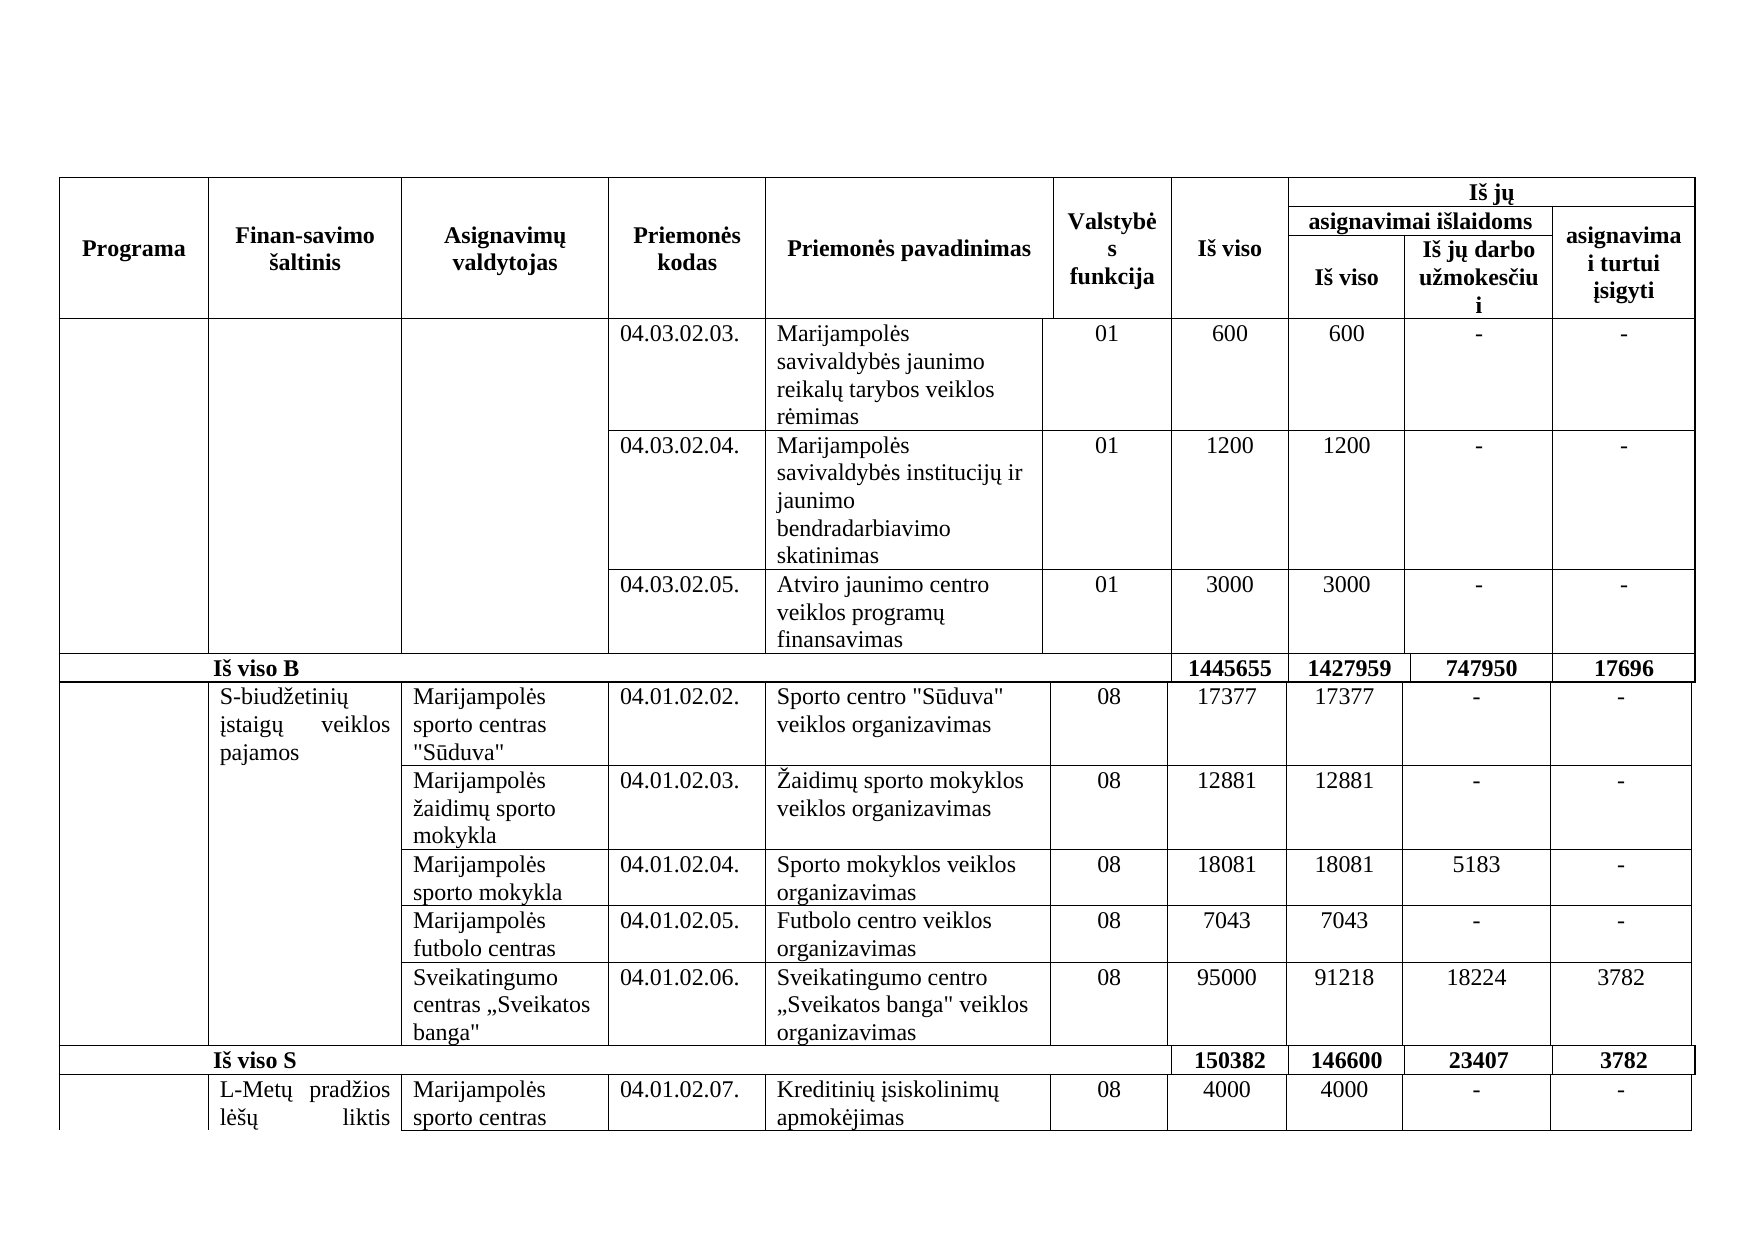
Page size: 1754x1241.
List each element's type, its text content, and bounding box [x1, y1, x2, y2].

table_cell [209, 569, 401, 653]
table_cell 5183 [1403, 850, 1550, 905]
table_cell 600 [1172, 319, 1288, 430]
table_cell 18081 [1168, 850, 1286, 905]
table_cell 17377 [1168, 683, 1286, 765]
table_cell 08 [1051, 766, 1167, 849]
table_cell [60, 319, 208, 430]
table_cell 04.01.02.07. [609, 1075, 765, 1130]
table_cell - [1403, 1075, 1550, 1130]
table_cell 04.03.02.04. [609, 431, 765, 569]
table_cell 04.01.02.06. [609, 963, 765, 1045]
table_cell - [1553, 431, 1694, 569]
table_cell 08 [1051, 906, 1167, 962]
table_header Finan-savimo šaltinis [209, 178, 401, 318]
table_cell 7043 [1168, 906, 1286, 962]
table_cell [60, 569, 208, 653]
table_cell [402, 569, 608, 653]
table_header Valstybės funkcija [1054, 178, 1171, 318]
table_cell [60, 905, 208, 962]
table_cell 3782 [1553, 1046, 1694, 1074]
table_cell 4000 [1168, 1075, 1286, 1130]
table_cell [209, 905, 401, 962]
table_cell 08 [1051, 850, 1167, 905]
table_cell - [1551, 850, 1691, 905]
table_cell 01 [1043, 570, 1171, 653]
table_cell 04.01.02.05. [609, 906, 765, 962]
table_cell Futbolo centro veiklos organizavimas [766, 906, 1050, 962]
table_cell 600 [1289, 319, 1404, 430]
table_cell - [1551, 766, 1691, 849]
table_cell 1427959 [1289, 654, 1410, 681]
table_cell - [1551, 1075, 1691, 1130]
table_cell 18081 [1287, 850, 1402, 905]
table_cell 747950 [1411, 654, 1552, 681]
table_cell 3000 [1289, 570, 1404, 653]
table_cell 4000 [1287, 1075, 1402, 1130]
table_cell 1445655 [1172, 654, 1288, 681]
table_cell 04.01.02.03. [609, 766, 765, 849]
table_cell - [1553, 319, 1694, 430]
table_cell [60, 430, 208, 569]
table_cell 1200 [1172, 431, 1288, 569]
table_header Programa [60, 178, 208, 318]
table_cell 12881 [1287, 766, 1402, 849]
table_cell [402, 430, 608, 569]
table_cell Iš viso [1289, 236, 1404, 318]
table_cell 7043 [1287, 906, 1402, 962]
table_cell Žaidimų sporto mokyklos veiklos organizavimas [766, 766, 1050, 849]
table_cell Sveikatingumo centro „Sveikatos banga" veiklos organizavimas [766, 963, 1050, 1045]
table_header Iš viso [1172, 178, 1288, 318]
table_cell [60, 1075, 208, 1130]
table_cell Sveikatingumo centras „Sveikatos banga" [402, 963, 608, 1045]
table_cell Marijampolės sporto centras [402, 1075, 608, 1130]
table_header Iš jų [1289, 178, 1694, 206]
table_cell [209, 962, 401, 1045]
table_cell 17696 [1553, 654, 1694, 681]
table_cell 1200 [1289, 431, 1404, 569]
table_cell Kreditinių įsiskolinimų apmokėjimas [766, 1075, 1050, 1130]
table_cell S-biudžetinių įstaigų veiklos pajamos [209, 683, 401, 905]
table_cell 08 [1051, 683, 1167, 765]
table_cell Sporto mokyklos veiklos organizavimas [766, 850, 1050, 905]
table_cell Iš viso B [60, 654, 1171, 681]
table_cell 01 [1043, 319, 1171, 430]
table_cell [60, 962, 208, 1045]
table_cell - [1405, 319, 1552, 430]
table_cell Marijampolės sporto centras "Sūduva" [402, 683, 608, 765]
table_cell [209, 319, 401, 430]
table_cell 3000 [1172, 570, 1288, 653]
table_cell - [1551, 906, 1691, 962]
table_cell - [1403, 683, 1550, 765]
table_cell [60, 765, 208, 849]
table_cell Marijampolės sporto mokykla [402, 850, 608, 905]
table_cell L-Metų pradžios lėšų liktis [209, 1075, 401, 1130]
table_cell [60, 683, 208, 765]
table_cell [402, 319, 608, 430]
table_cell 12881 [1168, 766, 1286, 849]
table_cell [209, 430, 401, 569]
table_cell 146600 [1289, 1046, 1404, 1074]
table_cell 04.03.02.05. [609, 570, 765, 653]
table_cell Marijampolės futbolo centras [402, 906, 608, 962]
table_cell asignavimai išlaidoms [1289, 207, 1552, 234]
table_header Asignavimų valdytojas [402, 178, 608, 318]
table_header Priemonės kodas [609, 178, 765, 318]
table_cell 04.03.02.03. [609, 319, 765, 430]
table_cell Marijampolės savivaldybės jaunimo reikalų tarybos veiklos rėmimas [766, 319, 1042, 430]
table_cell Marijampolės savivaldybės institucijų ir jaunimo bendradarbiavimo skatinimas [766, 431, 1042, 569]
table_cell - [1403, 906, 1550, 962]
table_cell 150382 [1172, 1046, 1288, 1074]
table_cell [60, 849, 208, 905]
table_cell Sporto centro "Sūduva" veiklos organizavimas [766, 683, 1050, 765]
table_cell 91218 [1287, 963, 1402, 1045]
table_cell 95000 [1168, 963, 1286, 1045]
table_cell 04.01.02.02. [609, 683, 765, 765]
table_cell - [1551, 683, 1691, 765]
table_cell Iš jų darbo užmokesčiui [1405, 236, 1552, 318]
table_cell Iš viso S [60, 1046, 1171, 1074]
table_cell - [1553, 570, 1694, 653]
table_cell 04.01.02.04. [609, 850, 765, 905]
table_cell Atviro jaunimo centro veiklos programų finansavimas [766, 570, 1042, 653]
table_cell 3782 [1551, 963, 1691, 1045]
table_cell 01 [1043, 431, 1171, 569]
table_cell 17377 [1287, 683, 1402, 765]
table_cell - [1405, 431, 1552, 569]
table_cell - [1405, 570, 1552, 653]
table_cell 08 [1051, 963, 1167, 1045]
table_cell 23407 [1405, 1046, 1552, 1074]
table_header Priemonės pavadinimas [766, 178, 1053, 318]
table_cell 18224 [1403, 963, 1550, 1045]
table_cell - [1403, 766, 1550, 849]
table_cell Marijampolės žaidimų sporto mokykla [402, 766, 608, 849]
table_cell 08 [1051, 1075, 1167, 1130]
table_cell asignavimai turtui įsigyti [1553, 207, 1694, 318]
